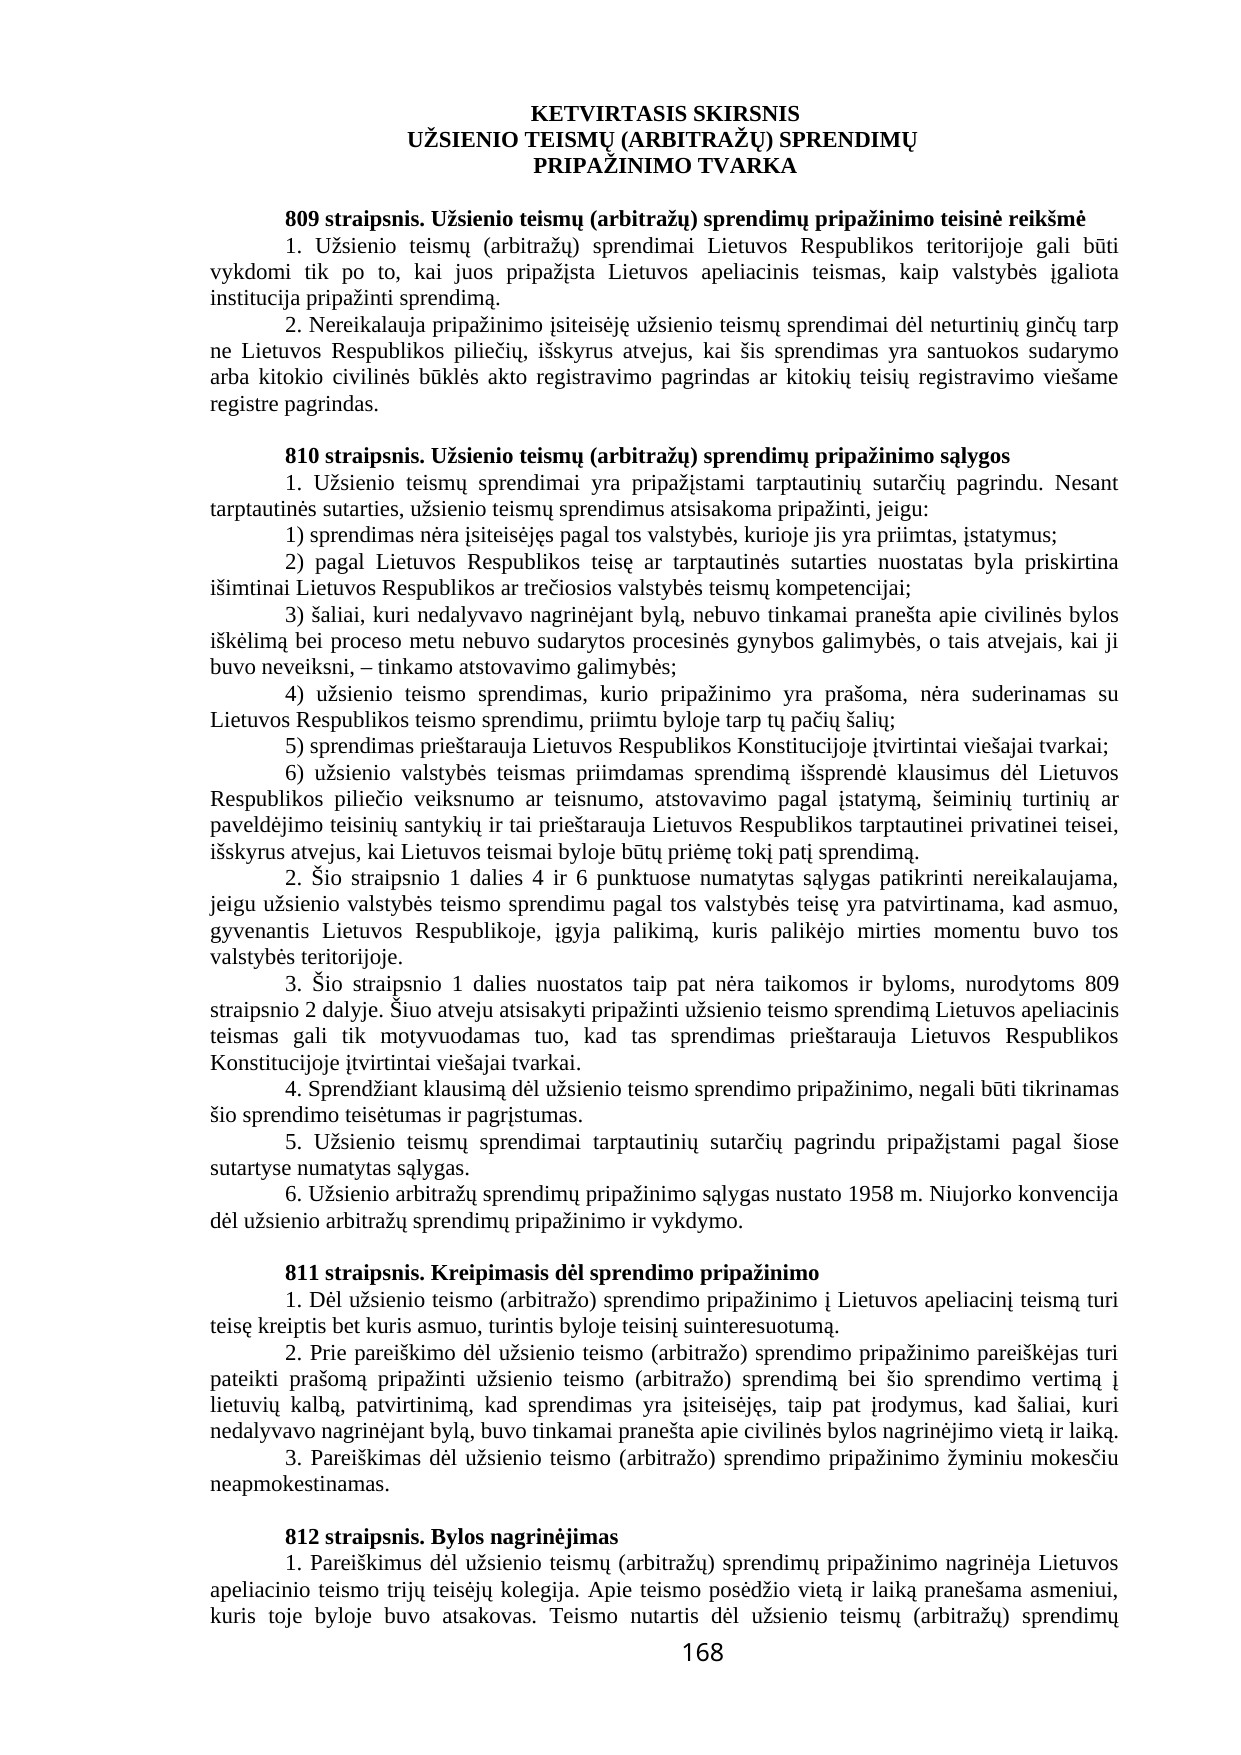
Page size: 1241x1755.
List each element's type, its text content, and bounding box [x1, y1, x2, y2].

text Užsienio teismų (arbitražų) sprendimų pripažinimo tvarka [210, 126, 1120, 179]
text 1) sprendimas nėra įsiteisėjęs pagal tos valstybės, kurioje jis yra priimtas, įstatymus; [210, 522, 1120, 548]
text 1. Pareiškimus dėl užsienio teismų (arbitražų) sprendimų pripažinimo nagrinėja Lietuvos apeliacinio teismo trijų teisėjų kolegija. Apie teismo posėdžio vietą ir laiką pranešama asmeniui, kuris toje byloje buvo atsakovas. Teismo nutartis dėl užsienio teismų (arbitražų) sprendimų [210, 1549, 1120, 1628]
text 2. Šio straipsnio 1 dalies 4 ir 6 punktuose numatytas sąlygas patikrinti nereikalaujama, jeigu užsienio valstybės teismo sprendimu pagal tos valstybės teisę yra patvirtinama, kad asmuo, gyvenantis Lietuvos Respublikoje, įgyja palikimą, kuris palikėjo mirties momentu buvo tos valstybės teritorijoje. [210, 864, 1120, 969]
text 4) užsienio teismo sprendimas, kurio pripažinimo yra prašoma, nėra suderinamas su Lietuvos Respublikos teismo sprendimu, priimtu byloje tarp tų pačių šalių; [210, 680, 1120, 732]
text 811 straipsnis. Kreipimasis dėl sprendimo pripažinimo [210, 1259, 1120, 1286]
text 2. Prie pareiškimo dėl užsienio teismo (arbitražo) sprendimo pripažinimo pareiškėjas turi pateikti prašomą pripažinti užsienio teismo (arbitražo) sprendimą bei šio sprendimo vertimą į lietuvių kalbą, patvirtinimą, kad sprendimas yra įsiteisėjęs, taip pat įrodymus, kad šaliai, kuri nedalyvavo nagrinėjant bylą, buvo tinkamai pranešta apie civilinės bylos nagrinėjimo vietą ir laiką. [210, 1338, 1120, 1444]
text 3. Pareiškimas dėl užsienio teismo (arbitražo) sprendimo pripažinimo žyminiu mokesčiu neapmokestinamas. [210, 1444, 1120, 1497]
text 6) užsienio valstybės teismas priimdamas sprendimą išsprendė klausimus dėl Lietuvos Respublikos piliečio veiksnumo ar teisnumo, atstovavimo pagal įstatymą, šeiminių turtinių ar paveldėjimo teisinių santykių ir tai prieštarauja Lietuvos Respublikos tarptautinei privatinei teisei, išskyrus atvejus, kai Lietuvos teismai byloje būtų priėmę tokį patį sprendimą. [210, 759, 1120, 864]
text 809 straipsnis. Užsienio teismų (arbitražų) sprendimų pripažinimo teisinė reikšmė [285, 205, 1120, 232]
text 1. Užsienio teismų (arbitražų) sprendimai Lietuvos Respublikos teritorijoje gali būti vykdomi tik po to, kai juos pripažįsta Lietuvos apeliacinis teismas, kaip valstybės įgaliota institucija pripažinti sprendimą. [210, 232, 1120, 311]
text 1. Dėl užsienio teismo (arbitražo) sprendimo pripažinimo į Lietuvos apeliacinį teismą turi teisę kreiptis bet kuris asmuo, turintis byloje teisinį suinteresuotumą. [210, 1286, 1120, 1338]
text 5) sprendimas prieštarauja Lietuvos Respublikos Konstitucijoje įtvirtintai viešajai tvarkai; [210, 732, 1120, 759]
text 2. Nereikalauja pripažinimo įsiteisėję užsienio teismų sprendimai dėl neturtinių ginčų tarp ne Lietuvos Respublikos piliečių, išskyrus atvejus, kai šis sprendimas yra santuokos sudarymo arba kitokio civilinės būklės akto registravimo pagrindas ar kitokių teisių registravimo viešame registre pagrindas. [210, 311, 1120, 416]
text 4. Sprendžiant klausimą dėl užsienio teismo sprendimo pripažinimo, negali būti tikrinamas šio sprendimo teisėtumas ir pagrįstumas. [210, 1075, 1120, 1128]
text 3. Šio straipsnio 1 dalies nuostatos taip pat nėra taikomos ir byloms, nurodytoms 809 straipsnio 2 dalyje. Šiuo atveju atsisakyti pripažinti užsienio teismo sprendimą Lietuvos apeliacinis teismas gali tik motyvuodamas tuo, kad tas sprendimas prieštarauja Lietuvos Respublikos Konstitucijoje įtvirtintai viešajai tvarkai. [210, 969, 1120, 1075]
text 812 straipsnis. Bylos nagrinėjimas [210, 1523, 1120, 1549]
text 810 straipsnis. Užsienio teismų (arbitražų) sprendimų pripažinimo sąlygos [210, 442, 1120, 469]
text 2) pagal Lietuvos Respublikos teisę ar tarptautinės sutarties nuostatas byla priskirtina išimtinai Lietuvos Respublikos ar trečiosios valstybės teismų kompetencijai; [210, 548, 1120, 601]
text 6. Užsienio arbitražų sprendimų pripažinimo sąlygas nustato 1958 m. Niujorko konvencija dėl užsienio arbitražų sprendimų pripažinimo ir vykdymo. [210, 1180, 1120, 1233]
text 5. Užsienio teismų sprendimai tarptautinių sutarčių pagrindu pripažįstami pagal šiose sutartyse numatytas sąlygas. [210, 1128, 1120, 1180]
text 1. Užsienio teismų sprendimai yra pripažįstami tarptautinių sutarčių pagrindu. Nesant tarptautinės sutarties, užsienio teismų sprendimus atsisakoma pripažinti, jeigu: [210, 469, 1120, 522]
text 3) šaliai, kuri nedalyvavo nagrinėjant bylą, nebuvo tinkamai pranešta apie civilinės bylos iškėlimą bei proceso metu nebuvo sudarytos procesinės gynybos galimybės, o tais atvejais, kai ji buvo neveiksni, – tinkamo atstovavimo galimybės; [210, 601, 1120, 680]
subtitle Ketvirtasis skirsnis [210, 100, 1120, 126]
